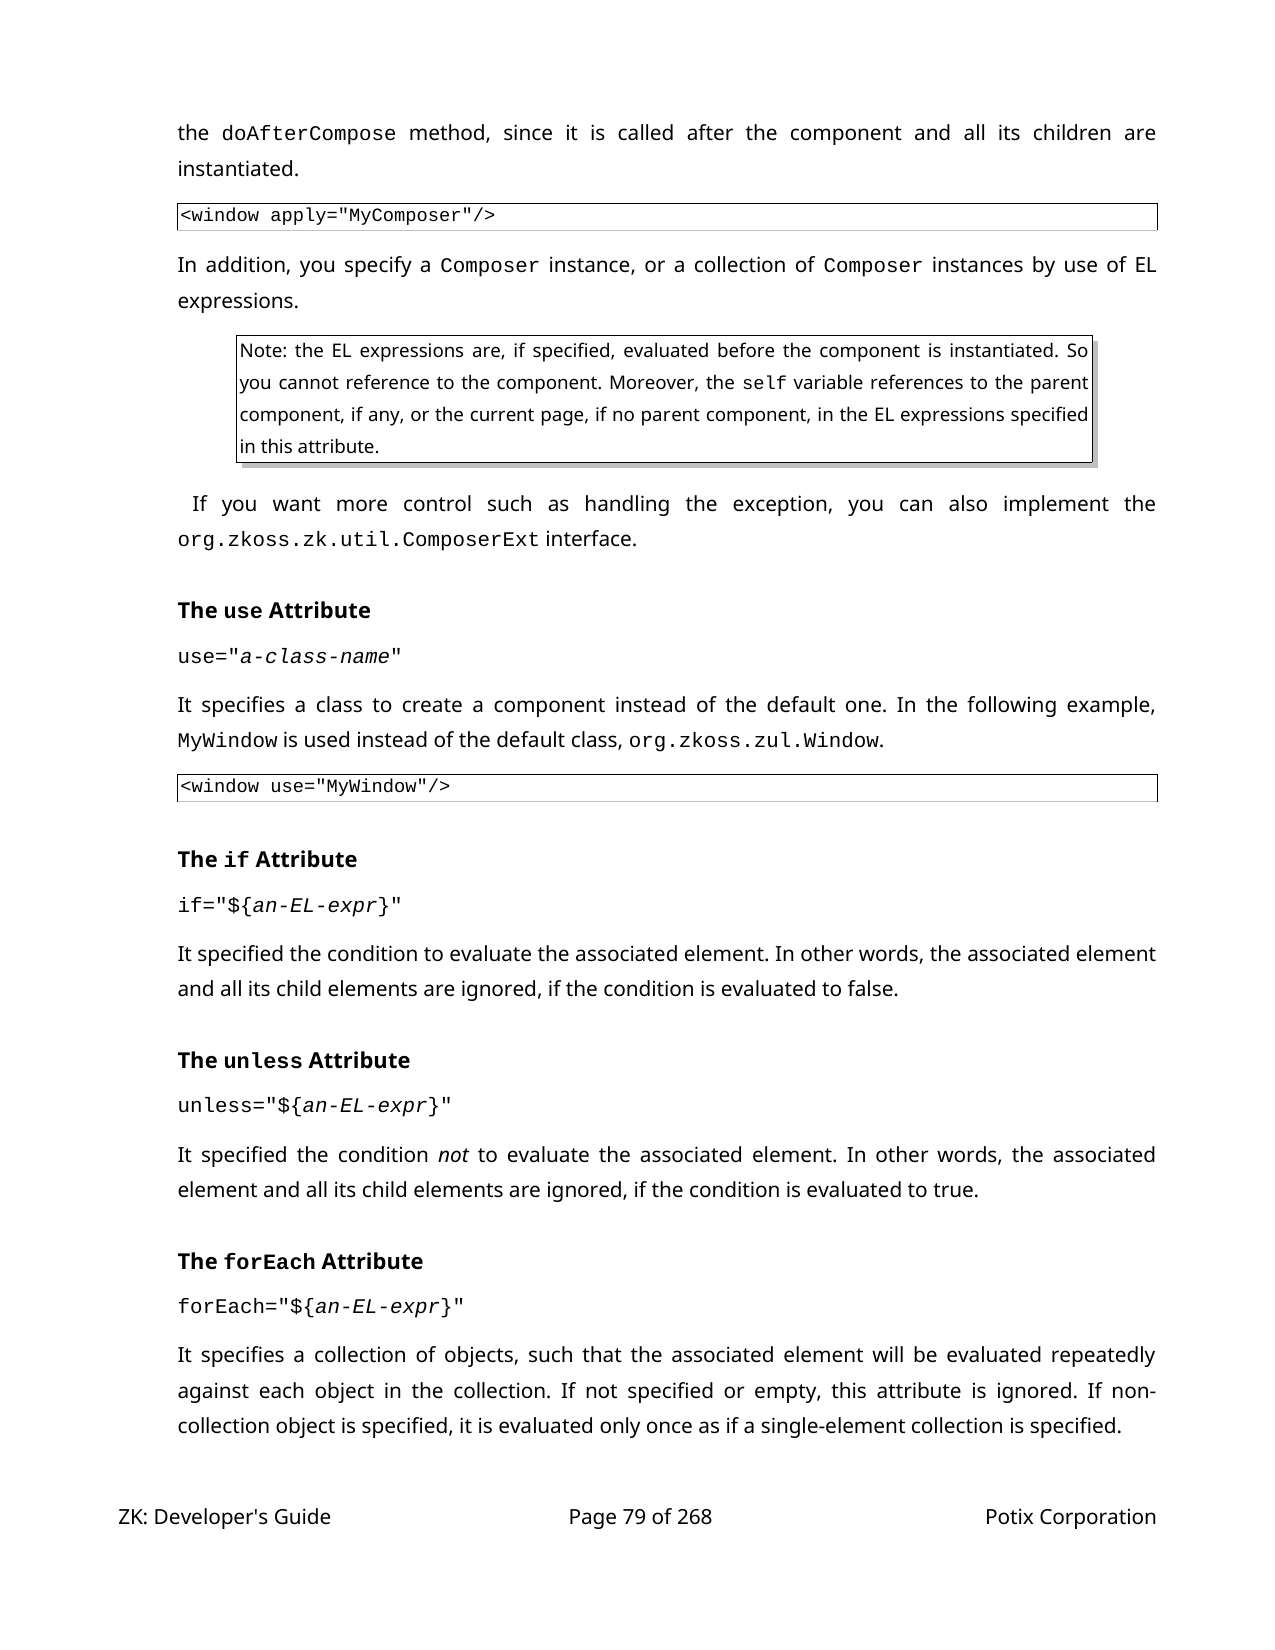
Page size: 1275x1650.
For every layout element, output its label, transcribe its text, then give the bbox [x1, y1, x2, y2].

subtitle The unless Attribute [177, 1045, 1157, 1075]
text In addition, you specify a Composer instance, or a collection of Composer instances by use of EL expressions. [177, 250, 1157, 314]
text forEach="${an-EL-expr}" [177, 1296, 1157, 1320]
text <window use="MyWindow"/> [178, 775, 1157, 801]
text use="a-class-name" [177, 646, 1157, 669]
text unless="${an-EL-expr}" [177, 1096, 1157, 1119]
text It specifies a collection of objects, such that the associated element will be evaluated repeatedly against each object in the collection. If not specified or empty, this attribute is ignored. If non-collection object is specified, it is evaluated only once as if a single-element collection is specified. [177, 1341, 1157, 1439]
text if="${an-EL-expr}" [177, 895, 1157, 918]
text <window apply="MyComposer"/> [178, 204, 1157, 230]
text the doAfterCompose method, since it is called after the component and all its children are instantiated. [177, 118, 1157, 182]
subtitle The use Attribute [177, 595, 1157, 625]
text It specified the condition to evaluate the associated element. In other words, the associated element and all its child elements are ignored, if the condition is evaluated to false. [177, 939, 1157, 1002]
subtitle The forEach Attribute [177, 1246, 1157, 1276]
subtitle The if Attribute [177, 844, 1157, 874]
text If you want more control such as handling the exception, you can also implement the org.zkoss.zk.util.ComposerExt interface. [177, 489, 1157, 552]
text It specified the condition not to evaluate the associated element. In other words, the associated element and all its child elements are ignored, if the condition is evaluated to true. [177, 1140, 1157, 1203]
text It specifies a class to create a component instead of the default one. In the following example, MyWindow is used instead of the default class, org.zkoss.zul.Window. [177, 690, 1157, 754]
text Note: the EL expressions are, if specified, evaluated before the component is instantiated. So you cannot reference to the component. Moreover, the self variable references to the parent component, if any, or the current page, if no parent component, in the EL expressions specified in this attribute. [237, 336, 1092, 462]
